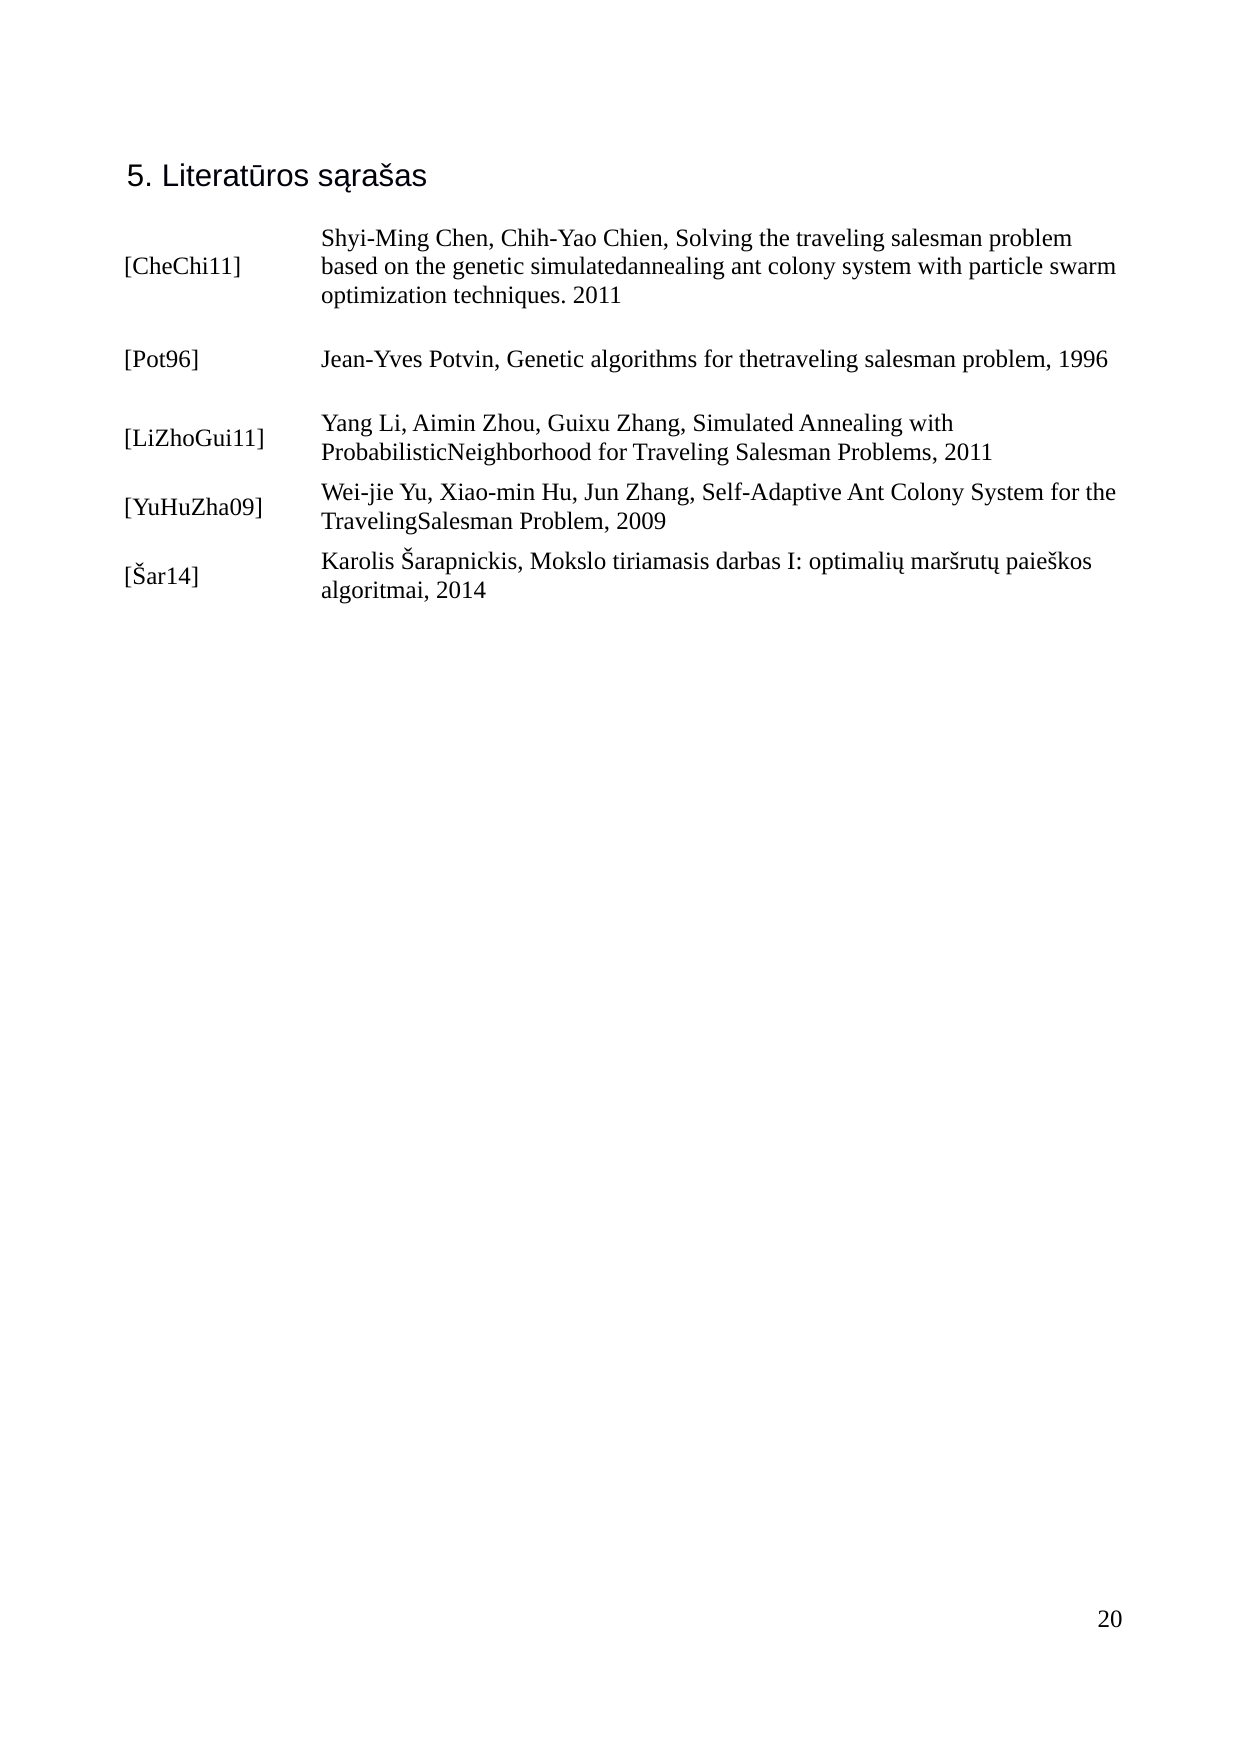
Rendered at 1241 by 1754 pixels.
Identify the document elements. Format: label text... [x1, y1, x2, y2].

table_cell Yang Li, Aimin Zhou, Guixu Zhang, Simulated Annealing with ProbabilisticNeighborhood for Traveling Salesman Problems, 2011 [315, 403, 1123, 472]
table_cell [LiZhoGui11] [118, 403, 315, 472]
table_cell [315, 610, 1123, 674]
table_cell Wei-jie Yu, Xiao-min Hu, Jun Zhang, Self-Adaptive Ant Colony System for the TravelingSalesman Problem, 2009 [315, 472, 1123, 541]
table_cell [118, 610, 315, 674]
table_cell [YuHuZha09] [118, 472, 315, 541]
subtitle Literatūros sąrašas [118, 157, 1122, 193]
table_cell [Šar14] [118, 541, 315, 610]
table_header Shyi-Ming Chen, Chih-Yao Chien, Solving the traveling salesman problem based on the genetic simulatedannealing ant colony system with particle swarm optimization techniques. 2011 [315, 217, 1123, 315]
table_header [CheChi11] [118, 217, 315, 315]
table_cell [Pot96] [118, 315, 315, 403]
table_cell Jean-Yves Potvin, Genetic algorithms for thetraveling salesman problem, 1996 [315, 315, 1123, 403]
table_cell Karolis Šarapnickis, Mokslo tiriamasis darbas I: optimalių maršrutų paieškos algoritmai, 2014 [315, 541, 1123, 610]
